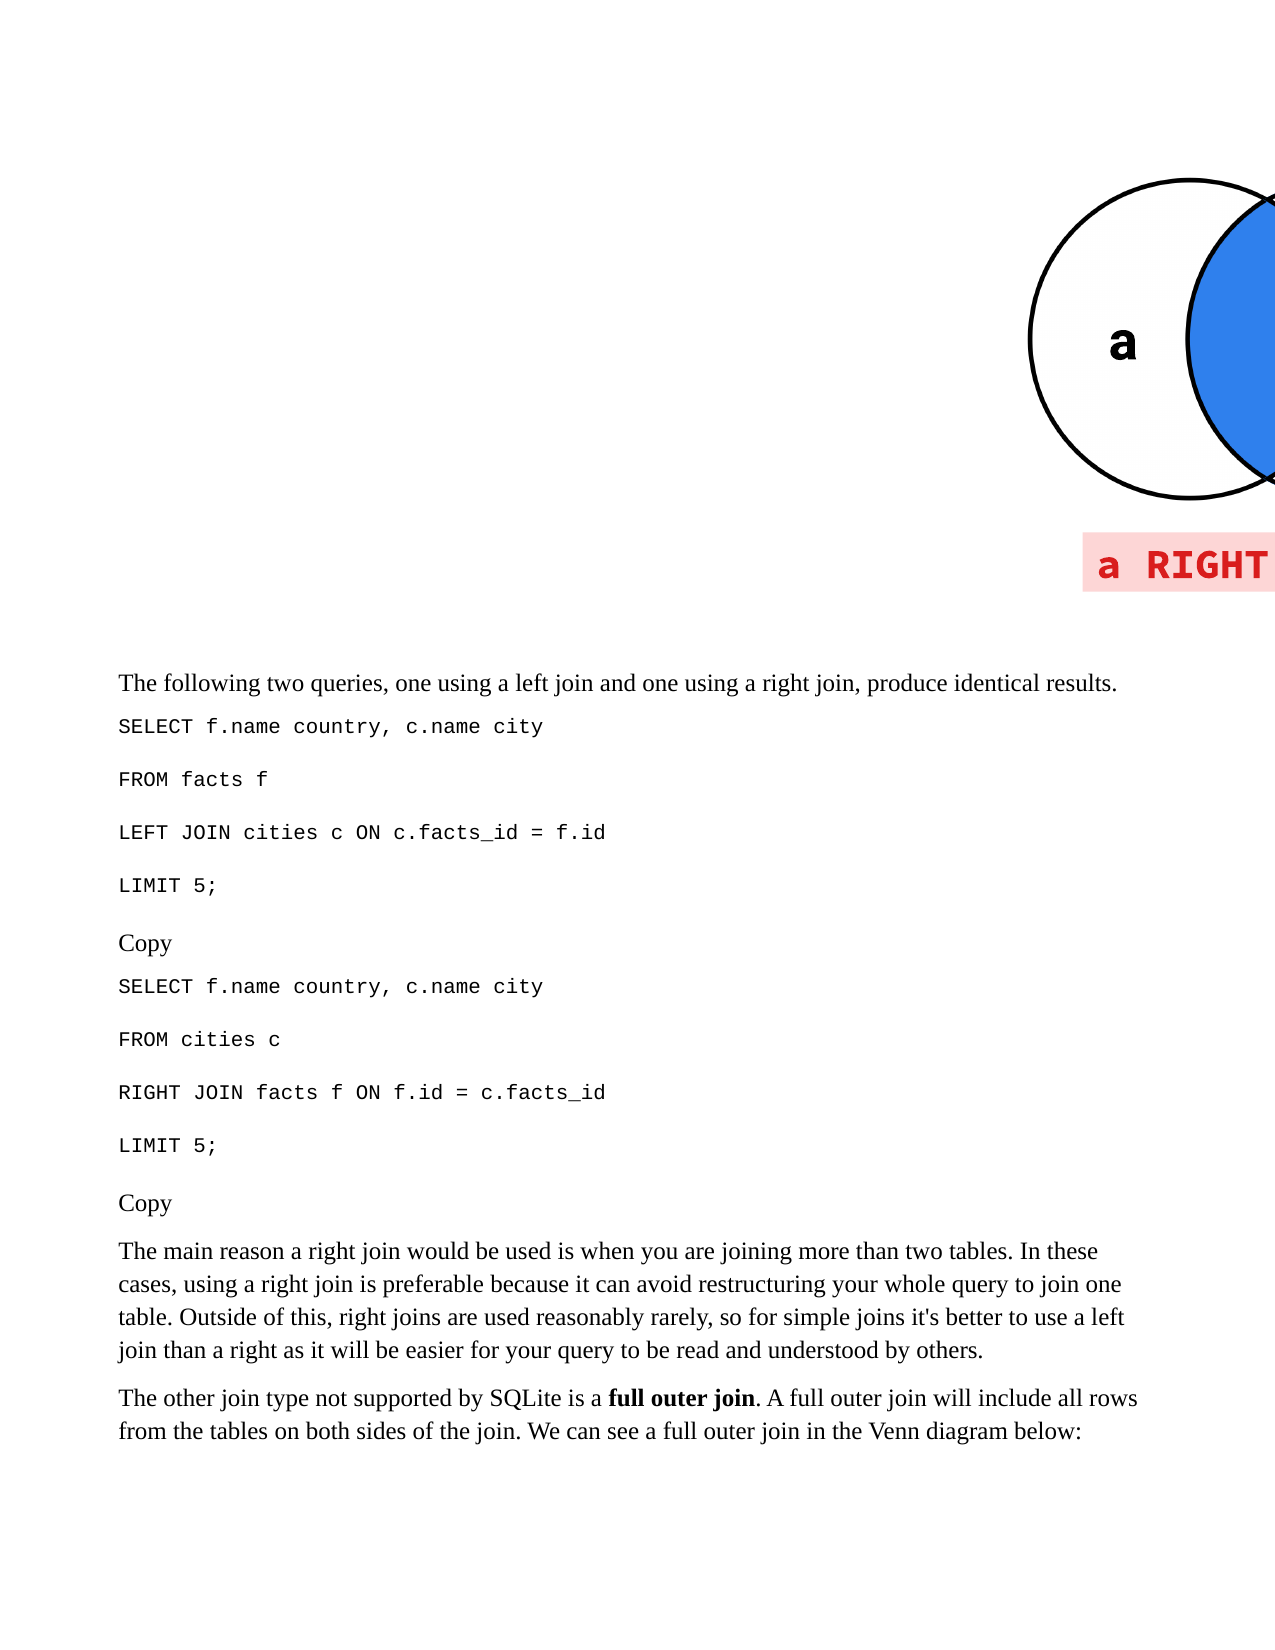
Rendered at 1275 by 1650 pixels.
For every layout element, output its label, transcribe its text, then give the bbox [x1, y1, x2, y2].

text The following two queries, one using a left join and one using a right join, produce identical results. [118, 668, 1157, 697]
text SELECT f.name country, c.name city [118, 976, 1157, 999]
text LIMIT 5; [118, 875, 1157, 899]
text Copy [118, 1188, 1157, 1217]
text LIMIT 5; [118, 1135, 1157, 1159]
text Copy [118, 928, 1157, 957]
text SELECT f.name country, c.name city [118, 716, 1157, 739]
text FROM facts f [118, 769, 1157, 793]
text The other join type not supported by SQLite is a full outer join. A full outer join will include all rows from the tables on both sides of the join. We can see a full outer join in the Venn diagram below: [118, 1383, 1157, 1444]
text FROM cities c [118, 1029, 1157, 1053]
text LEFT JOIN cities c ON c.facts_id = f.id [118, 822, 1157, 846]
text The main reason a right join would be used is when you are joining more than two tables. In these cases, using a right join is preferable because it can avoid restructuring your whole query to join one table. Outside of this, right joins are used reasonably rarely, so for simple joins it's better to use a left join than a right as it will be easier for your query to be read and understood by others. [118, 1236, 1157, 1364]
text RIGHT JOIN facts f ON f.id = c.facts_id [118, 1082, 1157, 1106]
